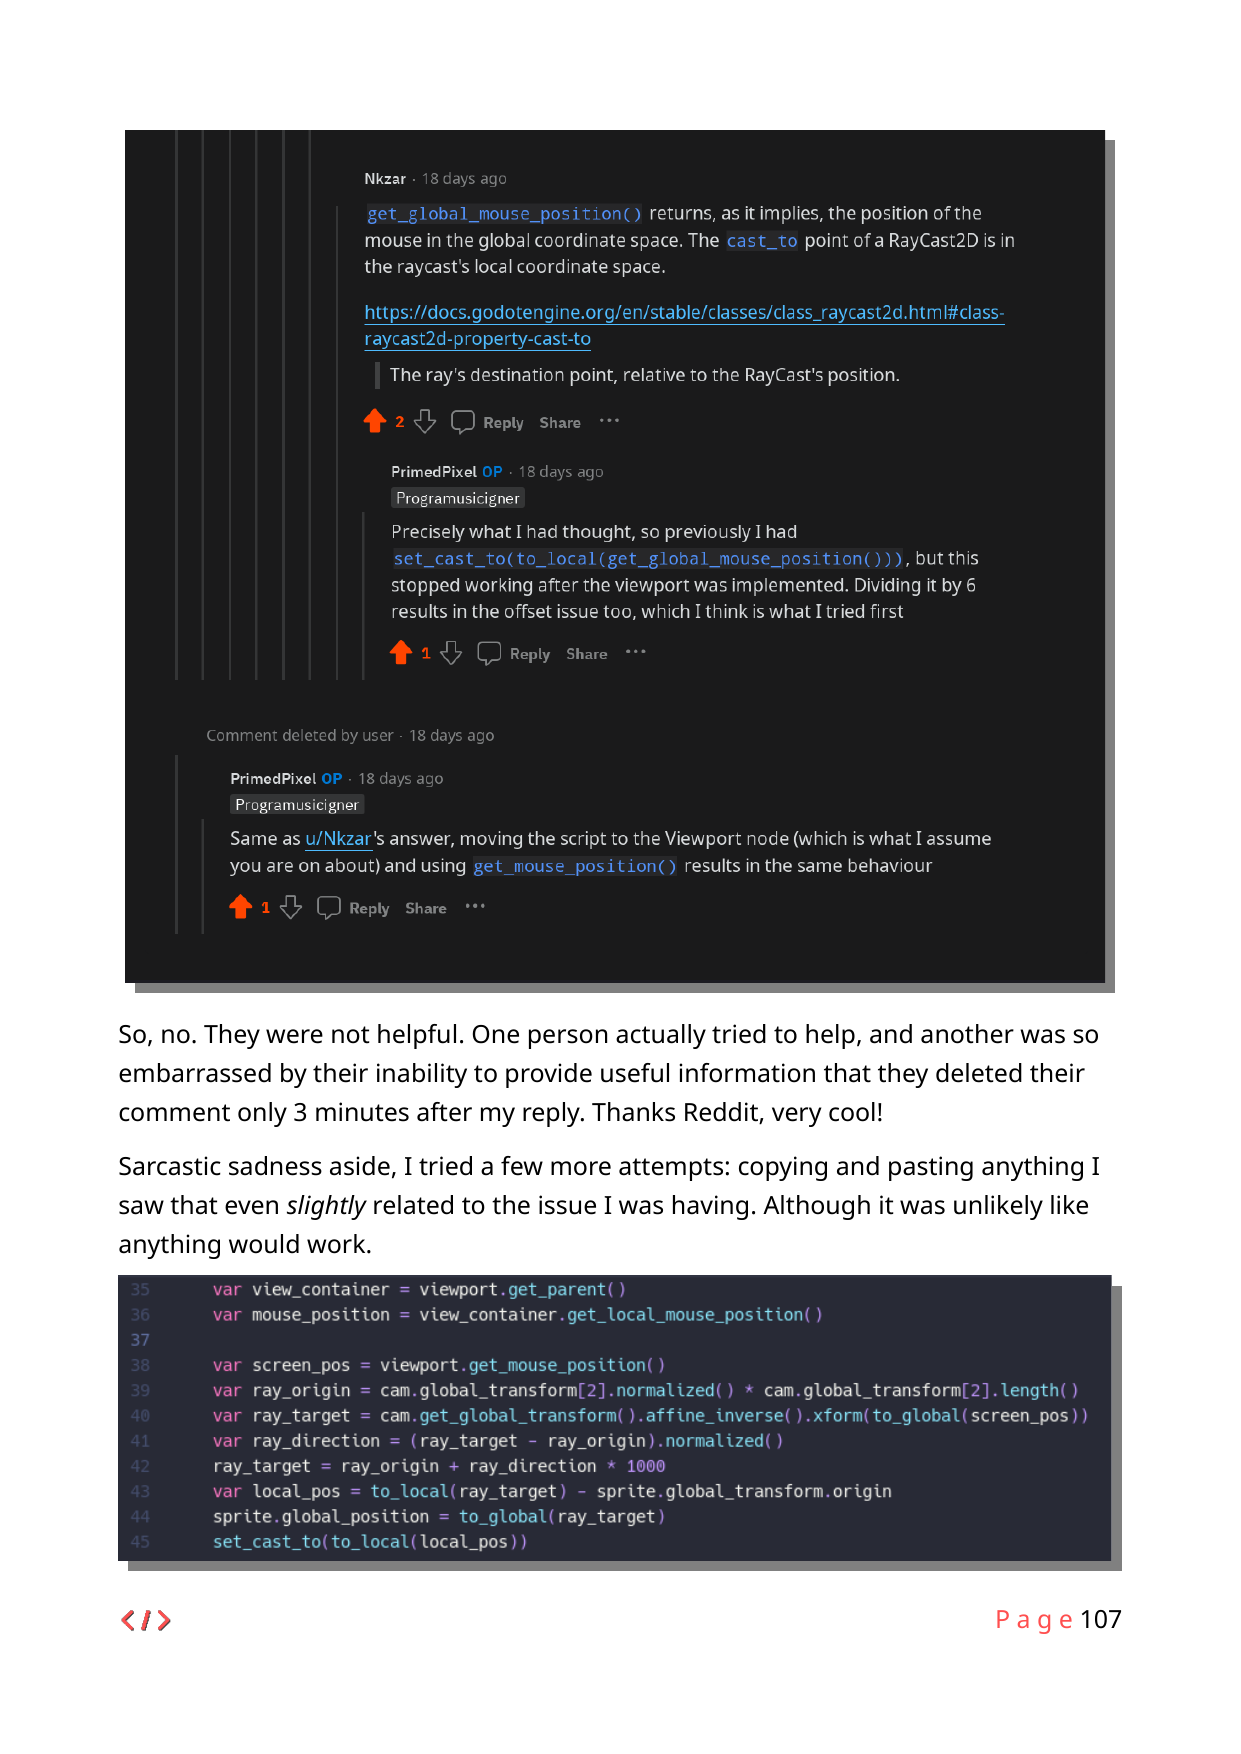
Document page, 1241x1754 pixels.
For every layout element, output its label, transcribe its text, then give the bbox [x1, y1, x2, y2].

picture [116, 1591, 175, 1649]
text So, no. They were not helpful. One person actually tried to help, and another was so embarrassed by their inability to provide useful information that they deleted their comment only 3 minutes after my reply. Thanks Reddit, very cool! [118, 118, 1122, 1129]
text Sarcastic sadness aside, I tried a few more attempts: copying and pasting anything I saw that even slightly related to the issue I was having. Although it was unlikely like anything would work. [118, 1149, 1122, 1261]
picture [118, 1275, 1112, 1561]
